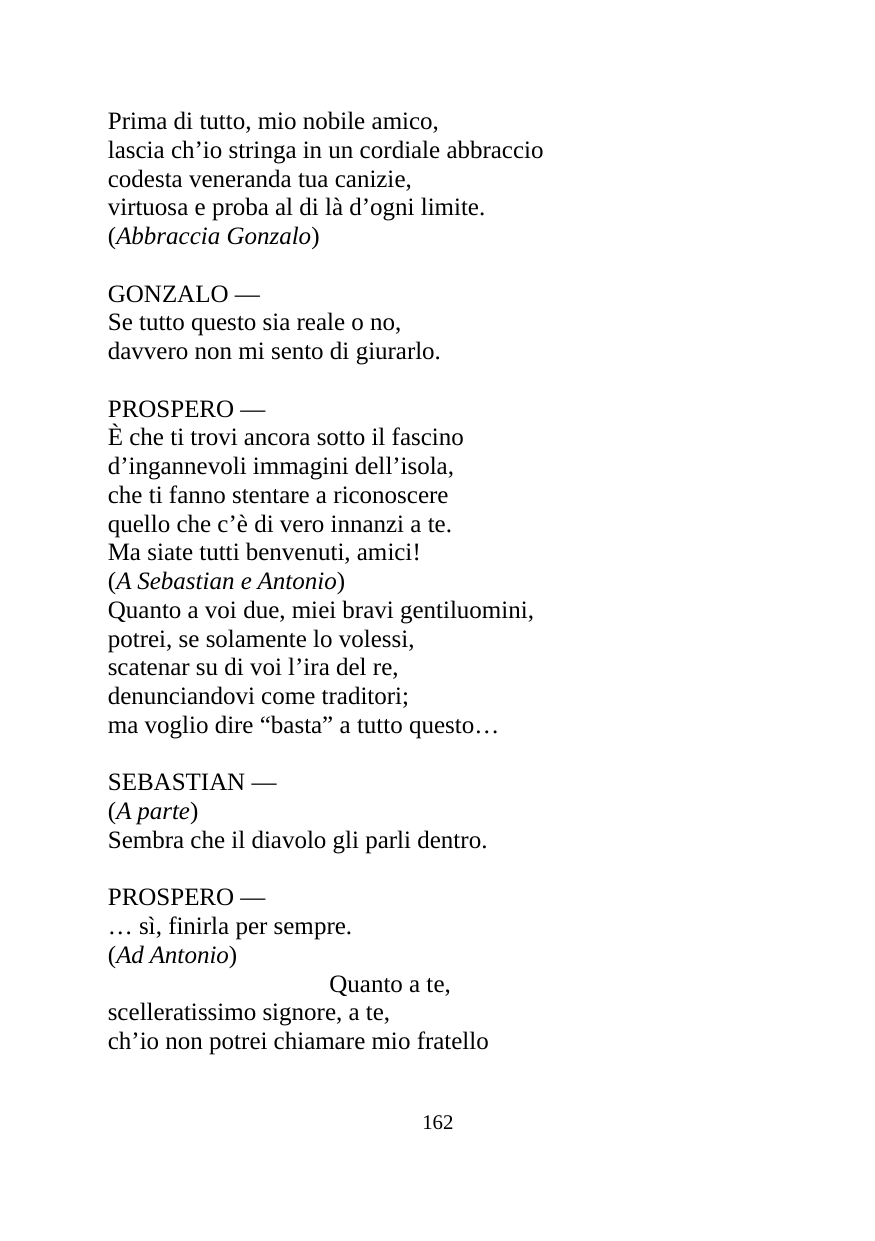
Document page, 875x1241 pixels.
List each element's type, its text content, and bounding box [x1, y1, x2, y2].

text quello che c’è di vero innanzi a te. [108, 509, 768, 537]
text Quanto a voi due, miei bravi gentiluomini, [108, 595, 768, 624]
text Quanto a te, [108, 969, 768, 997]
text SEBASTIAN — [108, 767, 768, 796]
text PROSPERO — [108, 882, 768, 911]
text virtuosa e proba al di là d’ogni limite. [108, 192, 768, 221]
text PROSPERO — [108, 394, 768, 422]
text lascia ch’io stringa in un cordiale abbraccio [108, 135, 768, 164]
text GONZALO — [108, 279, 768, 307]
text scatenar su di voi l’ira del re, [108, 652, 768, 681]
text (A Sebastian e Antonio) [108, 566, 768, 595]
text Se tutto questo sia reale o no, [108, 307, 768, 336]
text Sembra che il diavolo gli parli dentro. [108, 825, 768, 854]
text Prima di tutto, mio nobile amico, [108, 106, 768, 135]
text (Ad Antonio) [108, 940, 768, 969]
text scelleratissimo signore, a te, [108, 997, 768, 1026]
text denunciandovi come traditori; [108, 681, 768, 710]
text Ma siate tutti benvenuti, amici! [108, 537, 768, 566]
text davvero non mi sento di giurarlo. [108, 336, 768, 365]
text d’ingannevoli immagini dell’isola, [108, 451, 768, 480]
text potrei, se solamente lo volessi, [108, 624, 768, 652]
text che ti fanno stentare a riconoscere [108, 480, 768, 509]
text ch’io non potrei chiamare mio fratello [108, 1026, 768, 1055]
text (A parte) [108, 796, 768, 825]
text (Abbraccia Gonzalo) [108, 221, 768, 250]
text … sì, finirla per sempre. [108, 911, 768, 940]
text ma voglio dire “basta” a tutto questo… [108, 710, 768, 739]
text codesta veneranda tua canizie, [108, 164, 768, 192]
text È che ti trovi ancora sotto il fascino [108, 422, 768, 451]
